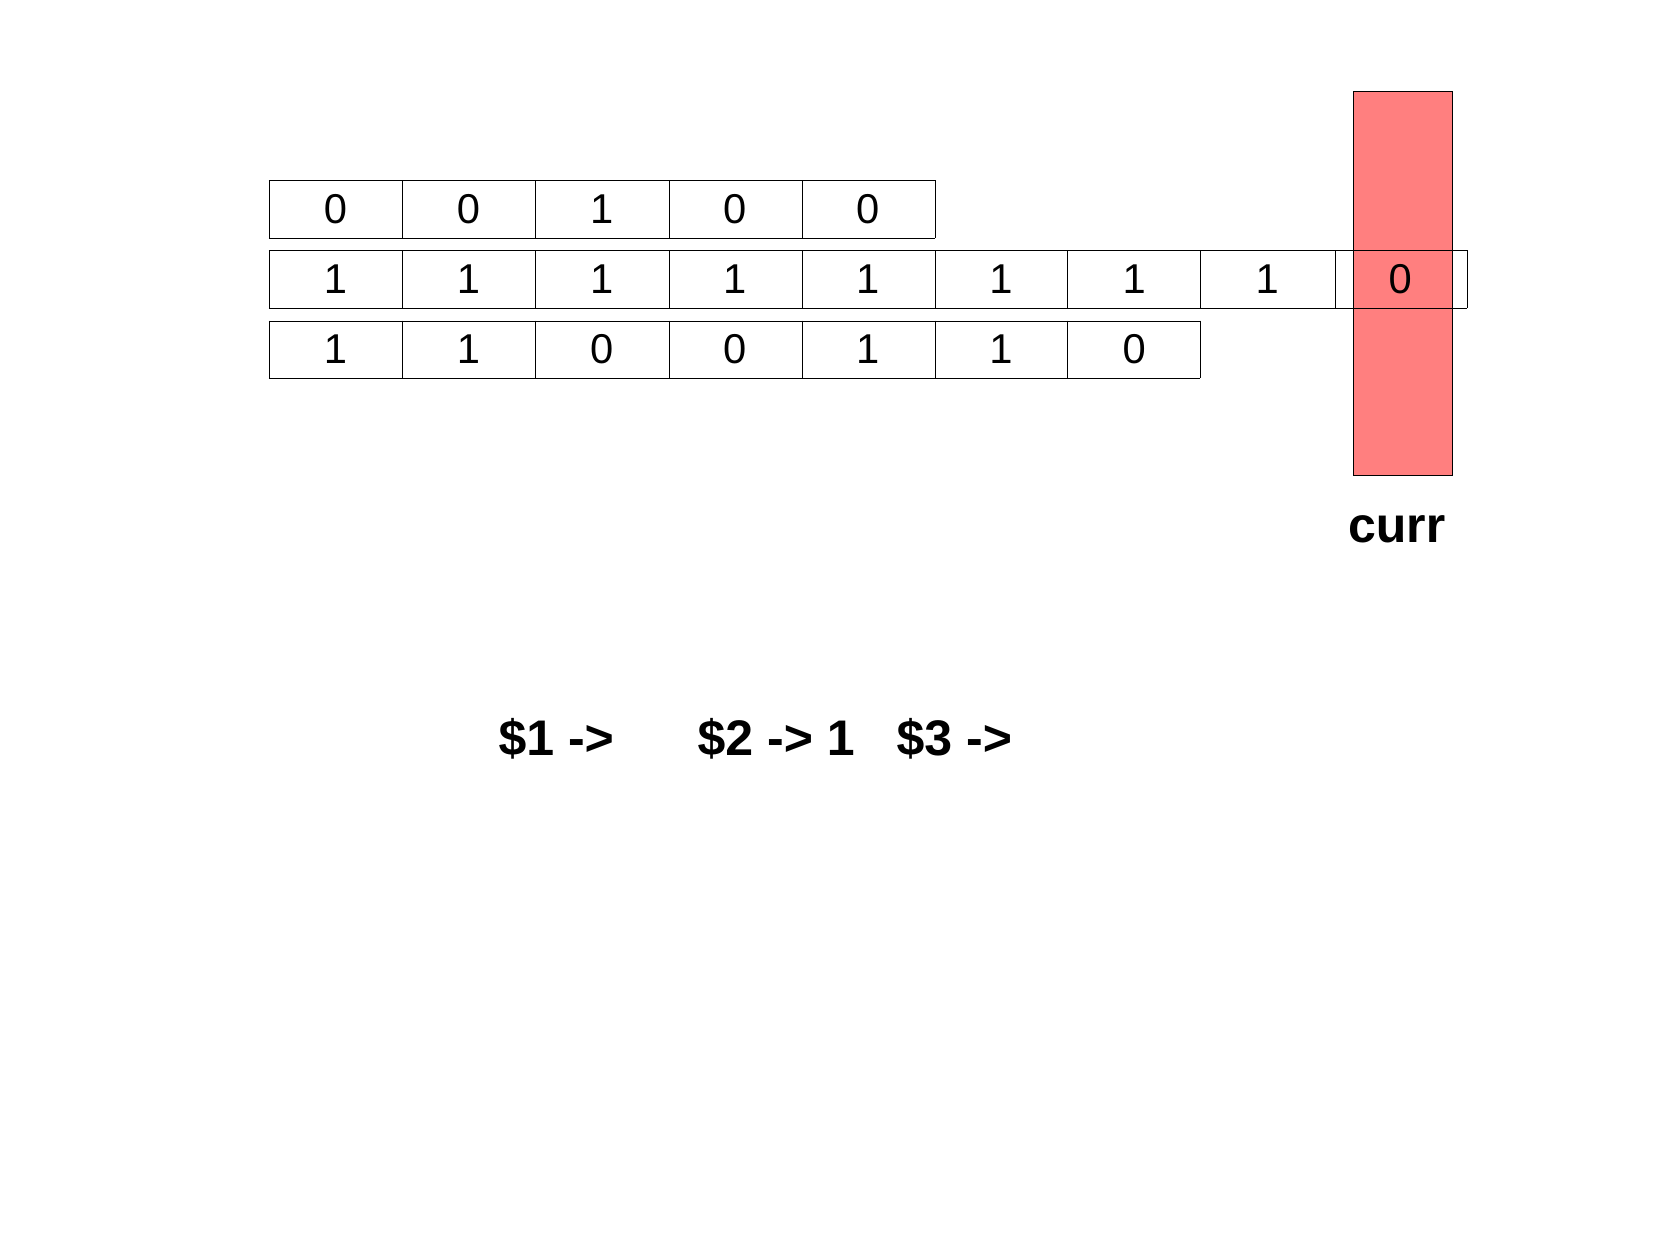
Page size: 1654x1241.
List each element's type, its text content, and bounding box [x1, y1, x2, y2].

text_box [1353, 91, 1453, 180]
chart [268, 180, 1470, 557]
text_box curr [1322, 490, 1471, 570]
text_box $1 -> $2 -> 1 $3 -> [472, 702, 1081, 783]
